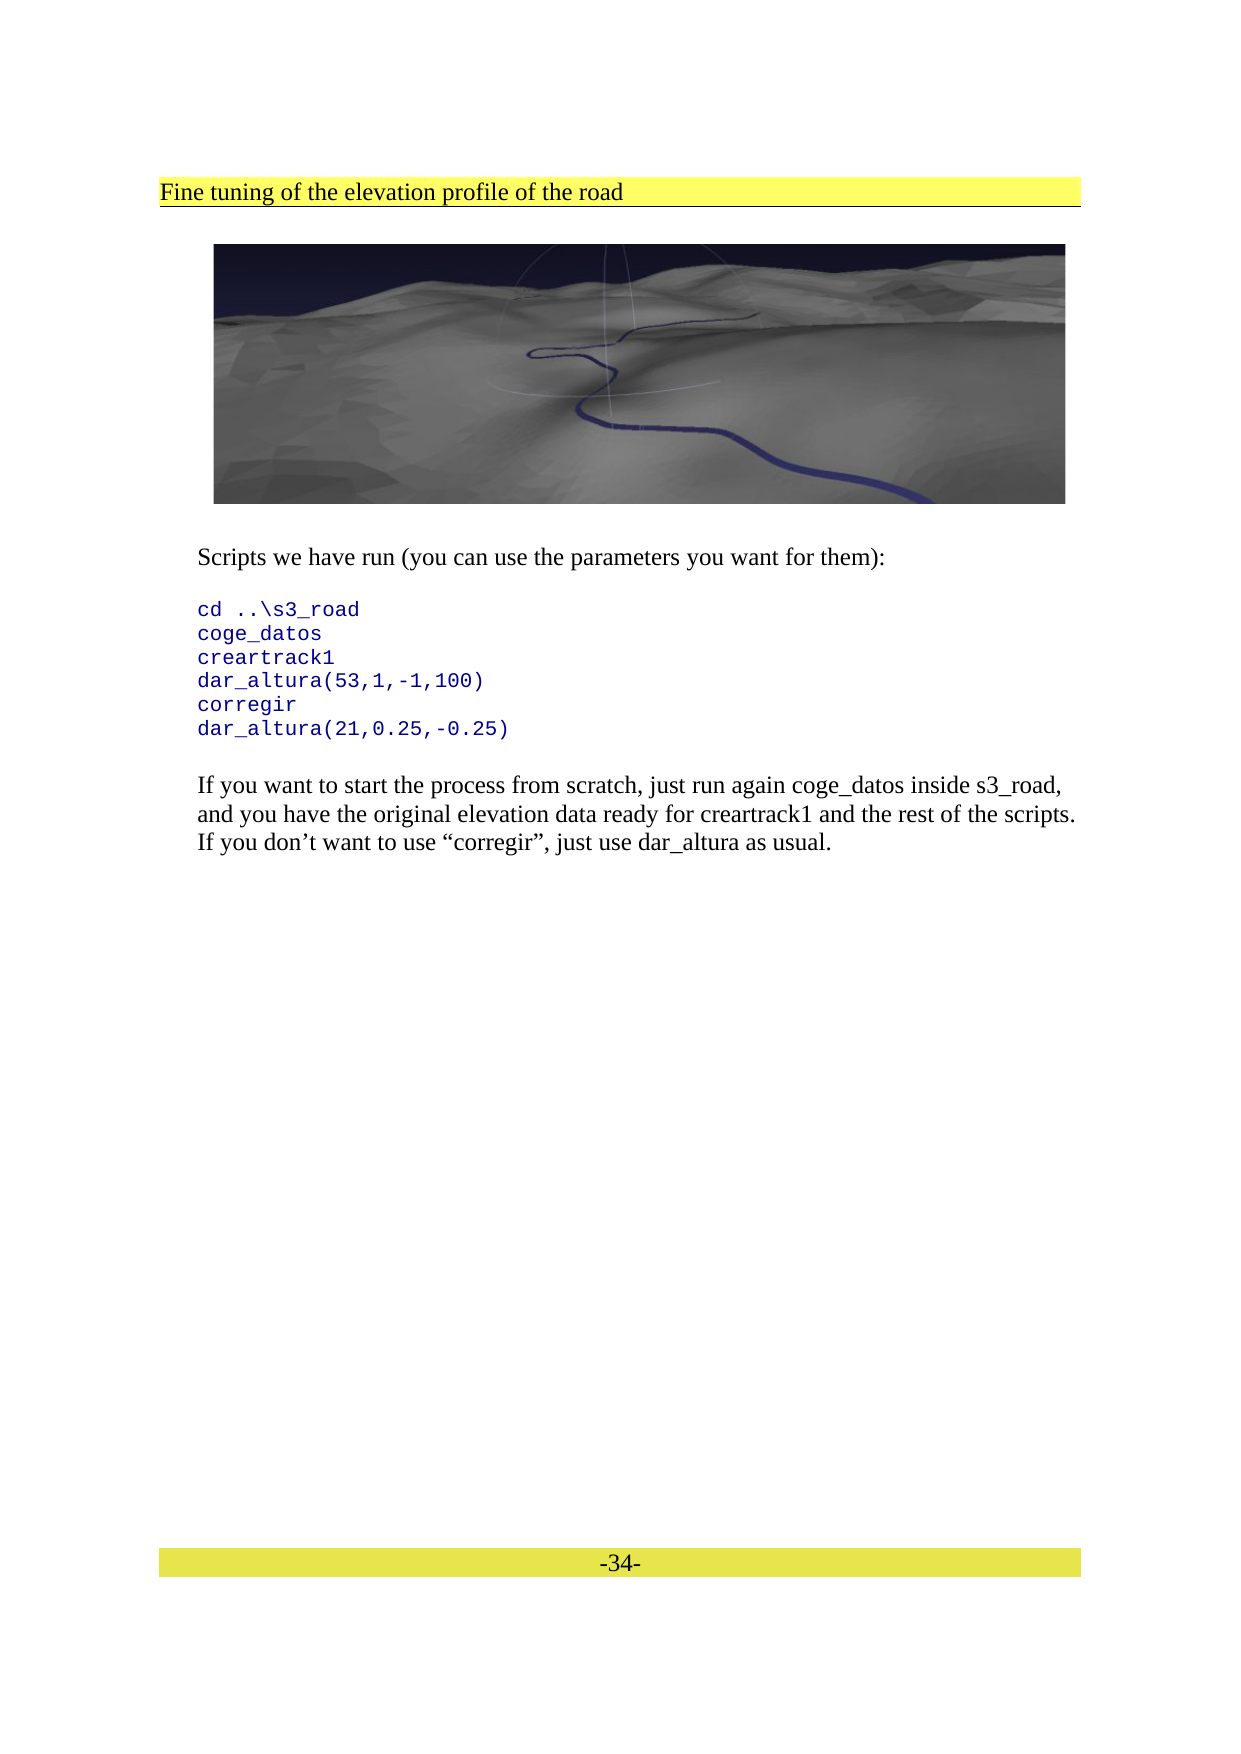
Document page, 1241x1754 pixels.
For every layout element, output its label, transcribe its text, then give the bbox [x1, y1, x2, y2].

text If you want to start the process from scratch, just run again coge_datos inside s3_road, and you have the original elevation data ready for creartrack1 and the rest of the scripts. If you don’t want to use “corregir”, just use dar_altura as usual. [197, 770, 1081, 856]
text coge_datos creartrack1 dar_altura(53,1,-1,100) corregir dar_altura(21,0.25,-0.25) [197, 623, 1081, 741]
text cd ..\s3_road [197, 599, 1081, 623]
text Scripts we have run (you can use the parameters you want for them): [197, 542, 1081, 571]
picture [213, 244, 1066, 504]
